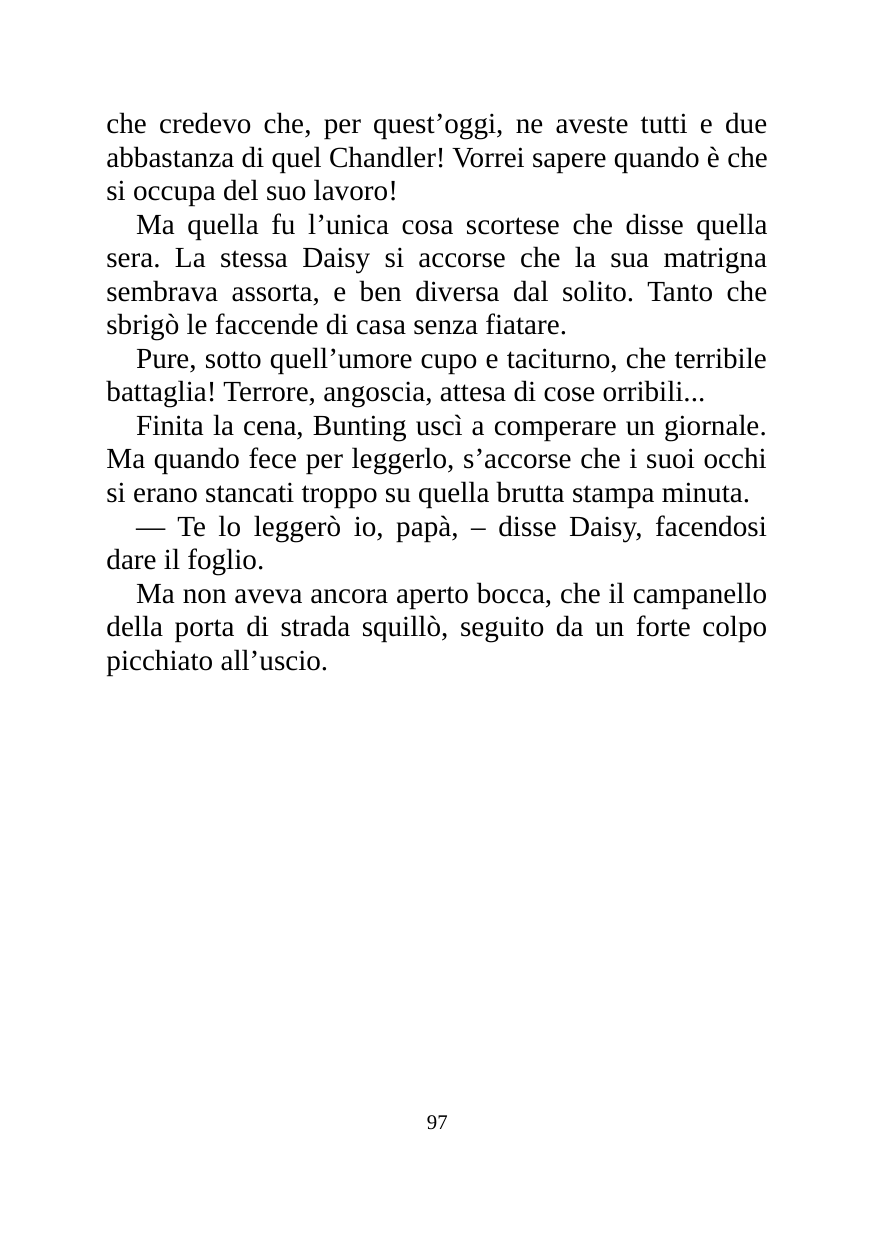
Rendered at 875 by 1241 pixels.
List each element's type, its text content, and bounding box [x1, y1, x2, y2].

text che credevo che, per quest’oggi, ne aveste tutti e due abbastanza di quel Chandler! Vorrei sapere quando è che si occupa del suo lavoro! [106, 106, 768, 207]
text Ma non aveva ancora aperto bocca, che il campanello della porta di strada squillò, seguito da un forte colpo picchiato all’uscio. [106, 576, 768, 676]
text Finita la cena, Bunting uscì a comperare un giornale. Ma quando fece per leggerlo, s’accorse che i suoi occhi si erano stancati troppo su quella brutta stampa minuta. [106, 408, 768, 509]
text Pure, sotto quell’umore cupo e taciturno, che terribile battaglia! Terrore, angoscia, attesa di cose orribili... [106, 341, 768, 408]
text — Te lo leggerò io, papà, – disse Daisy, facendosi dare il foglio. [106, 509, 768, 576]
text Ma quella fu l’unica cosa scortese che disse quella sera. La stessa Daisy si accorse che la sua matrigna sembrava assorta, e ben diversa dal solito. Tanto che sbrigò le faccende di casa senza fiatare. [106, 207, 768, 341]
